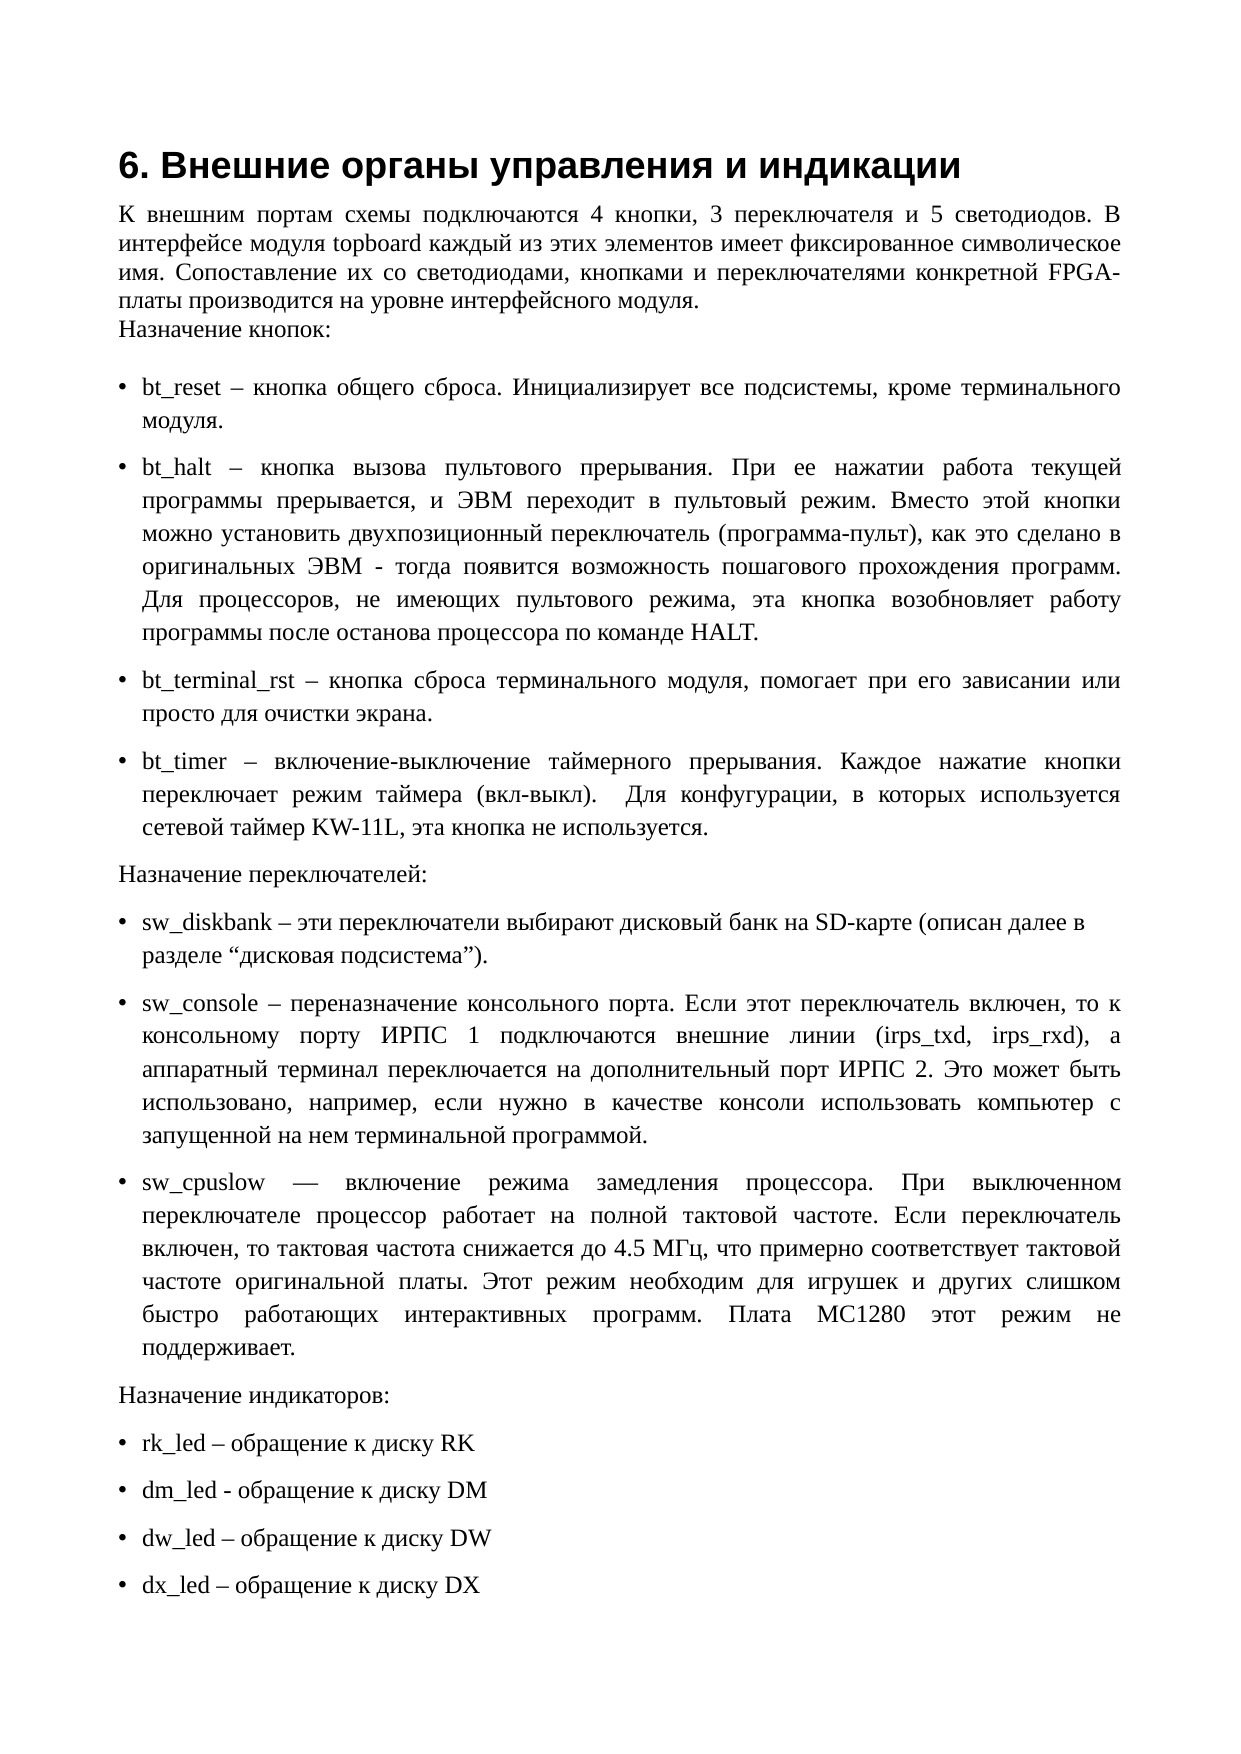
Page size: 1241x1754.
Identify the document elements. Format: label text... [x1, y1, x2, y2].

list dw_led – обращение к диску DW [118, 1523, 1122, 1552]
list bt_reset – кнопка общего сброса. Инициализирует все подсистемы, кроме терминального модуля. [118, 372, 1122, 433]
text Назначение кнопок: [118, 314, 1122, 343]
subtitle 6. Внешние органы управления и индикации [118, 143, 1122, 187]
text К внешним портам схемы подключаются 4 кнопки, 3 переключателя и 5 светодиодов. В интерфейсе модуля topboard каждый из этих элементов имеет фиксированное символическое имя. Сопоставление их со светодиодами, кнопками и переключателями конкретной FPGA-платы производится на уровне интерфейсного модуля. [118, 199, 1122, 314]
list sw_diskbank – эти переключатели выбирают дисковый банк на SD-карте (описан далее в разделе “дисковая подсистема”). [118, 907, 1122, 969]
list sw_cpuslow — включение режима замедления процессора. При выключенном переключателе процессор работает на полной тактовой частоте. Если переключатель включен, то тактовая частота снижается до 4.5 МГц, что примерно соответствует тактовой частоте оригинальной платы. Этот режим необходим для игрушек и других слишком быстро работающих интерактивных программ. Плата МС1280 этот режим не поддерживает. [118, 1167, 1122, 1361]
text Назначение индикаторов: [118, 1380, 1122, 1409]
list dx_led – обращение к диску DX [118, 1570, 1122, 1599]
list bt_halt – кнопка вызова пультового прерывания. При ее нажатии работа текущей программы прерывается, и ЭВМ переходит в пультовый режим. Вместо этой кнопки можно установить двухпозиционный переключатель (программа-пульт), как это сделано в оригинальных ЭВМ - тогда появится возможность пошагового прохождения программ. Для процессоров, не имеющих пультового режима, эта кнопка возобновляет работу программы после останова процессора по команде HALT. [118, 452, 1122, 646]
list bt_timer – включение-выключение таймерного прерывания. Каждое нажатие кнопки переключает режим таймера (вкл-выкл). Для конфугурации, в которых используется сетевой таймер KW-11L, эта кнопка не используется. [118, 746, 1122, 841]
list rk_led – обращение к диску RK [118, 1428, 1122, 1456]
list bt_terminal_rst – кнопка сброса терминального модуля, помогает при его зависании или просто для очистки экрана. [118, 665, 1122, 727]
list sw_console – переназначение консольного порта. Если этот переключатель включен, то к консольному порту ИРПС 1 подключаются внешние линии (irps_txd, irps_rxd), а аппаратный терминал переключается на дополнительный порт ИРПС 2. Это может быть использовано, например, если нужно в качестве консоли использовать компьютер с запущенной на нем терминальной программой. [118, 988, 1122, 1148]
list dm_led - обращение к диску DM [118, 1475, 1122, 1504]
text Назначение переключателей: [118, 859, 1122, 888]
